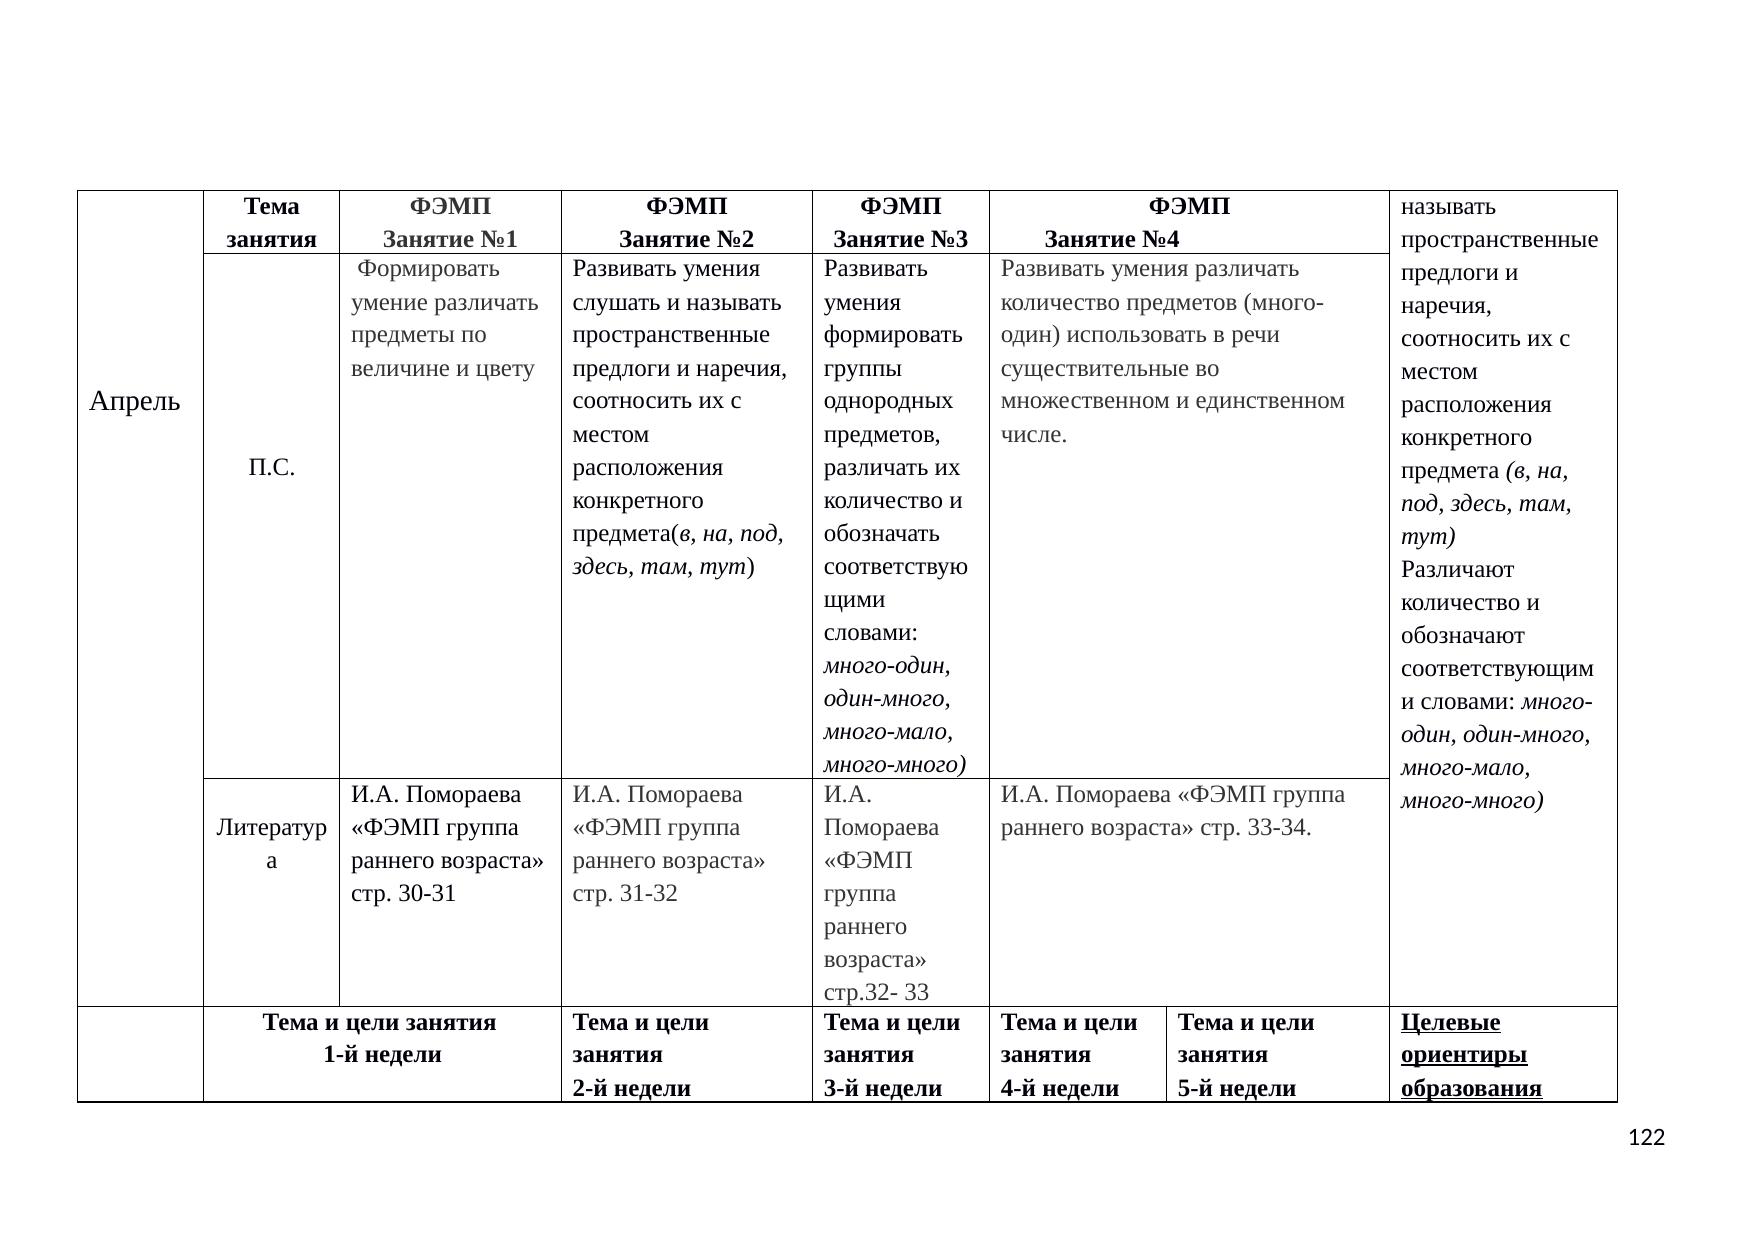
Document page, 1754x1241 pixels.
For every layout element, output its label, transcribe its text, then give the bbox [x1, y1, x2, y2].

table_cell ФЭМП Занятие №4 [990, 191, 1389, 252]
table_cell Развивать умения слушать и называть пространственные предлоги и наречия, соотносить их с местом расположения конкретного предмета(в, на, под, здесь, там, тут) [562, 254, 812, 778]
table_cell Развивать умения различать количество предметов (много-один) использовать в речи существительные во множественном и единственном числе. [990, 254, 1389, 778]
table_cell Тема и цели занятия 2-й недели [562, 1007, 812, 1101]
table_cell Развивать умения формировать группы однородных предметов, различать их количество и обозначать соответствующими словами: много-один, один-много, много-мало, много-много) [813, 254, 989, 778]
table_cell П.С. [204, 254, 339, 778]
table_cell Формировать умение различать предметы по величине и цвету [340, 254, 561, 778]
table_cell И.А. Помораева «ФЭМП группа раннего возраста» стр.32- 33 [813, 779, 989, 1006]
table_cell Литература [204, 779, 339, 1006]
table_cell И.А. Помораева «ФЭМП группа раннего возраста» стр. 31-32 [562, 779, 812, 1006]
table_cell И.А. Помораева «ФЭМП группа раннего возраста» стр. 30-31 [340, 779, 561, 1006]
table_cell [78, 1007, 203, 1101]
table_cell ФЭМП Занятие №1 [340, 191, 561, 252]
table_cell Тема и цели занятия 4-й недели [990, 1007, 1166, 1101]
table_cell называть пространственные предлоги и наречия, соотносить их с местом расположения конкретного предмета (в, на, под, здесь, там, тут) Различают количество и обозначают соответствующими словами: много-один, один-много, много-мало, много-много) [1390, 191, 1617, 1006]
table_cell Тема и цели занятия 3-й недели [813, 1007, 989, 1101]
table_cell Тема и цели занятия 5-й недели [1167, 1007, 1389, 1101]
table_header Апрель [78, 191, 203, 1006]
table_cell Целевые ориентиры образования [1390, 1007, 1617, 1101]
table_cell И.А. Помораева «ФЭМП группа раннего возраста» стр. 33-34. [990, 779, 1389, 1006]
table_cell Тема занятия [204, 191, 339, 252]
table_cell ФЭМП Занятие №3 [813, 191, 989, 252]
table_cell Тема и цели занятия 1-й недели [204, 1007, 561, 1101]
table_cell ФЭМП Занятие №2 [562, 191, 812, 252]
